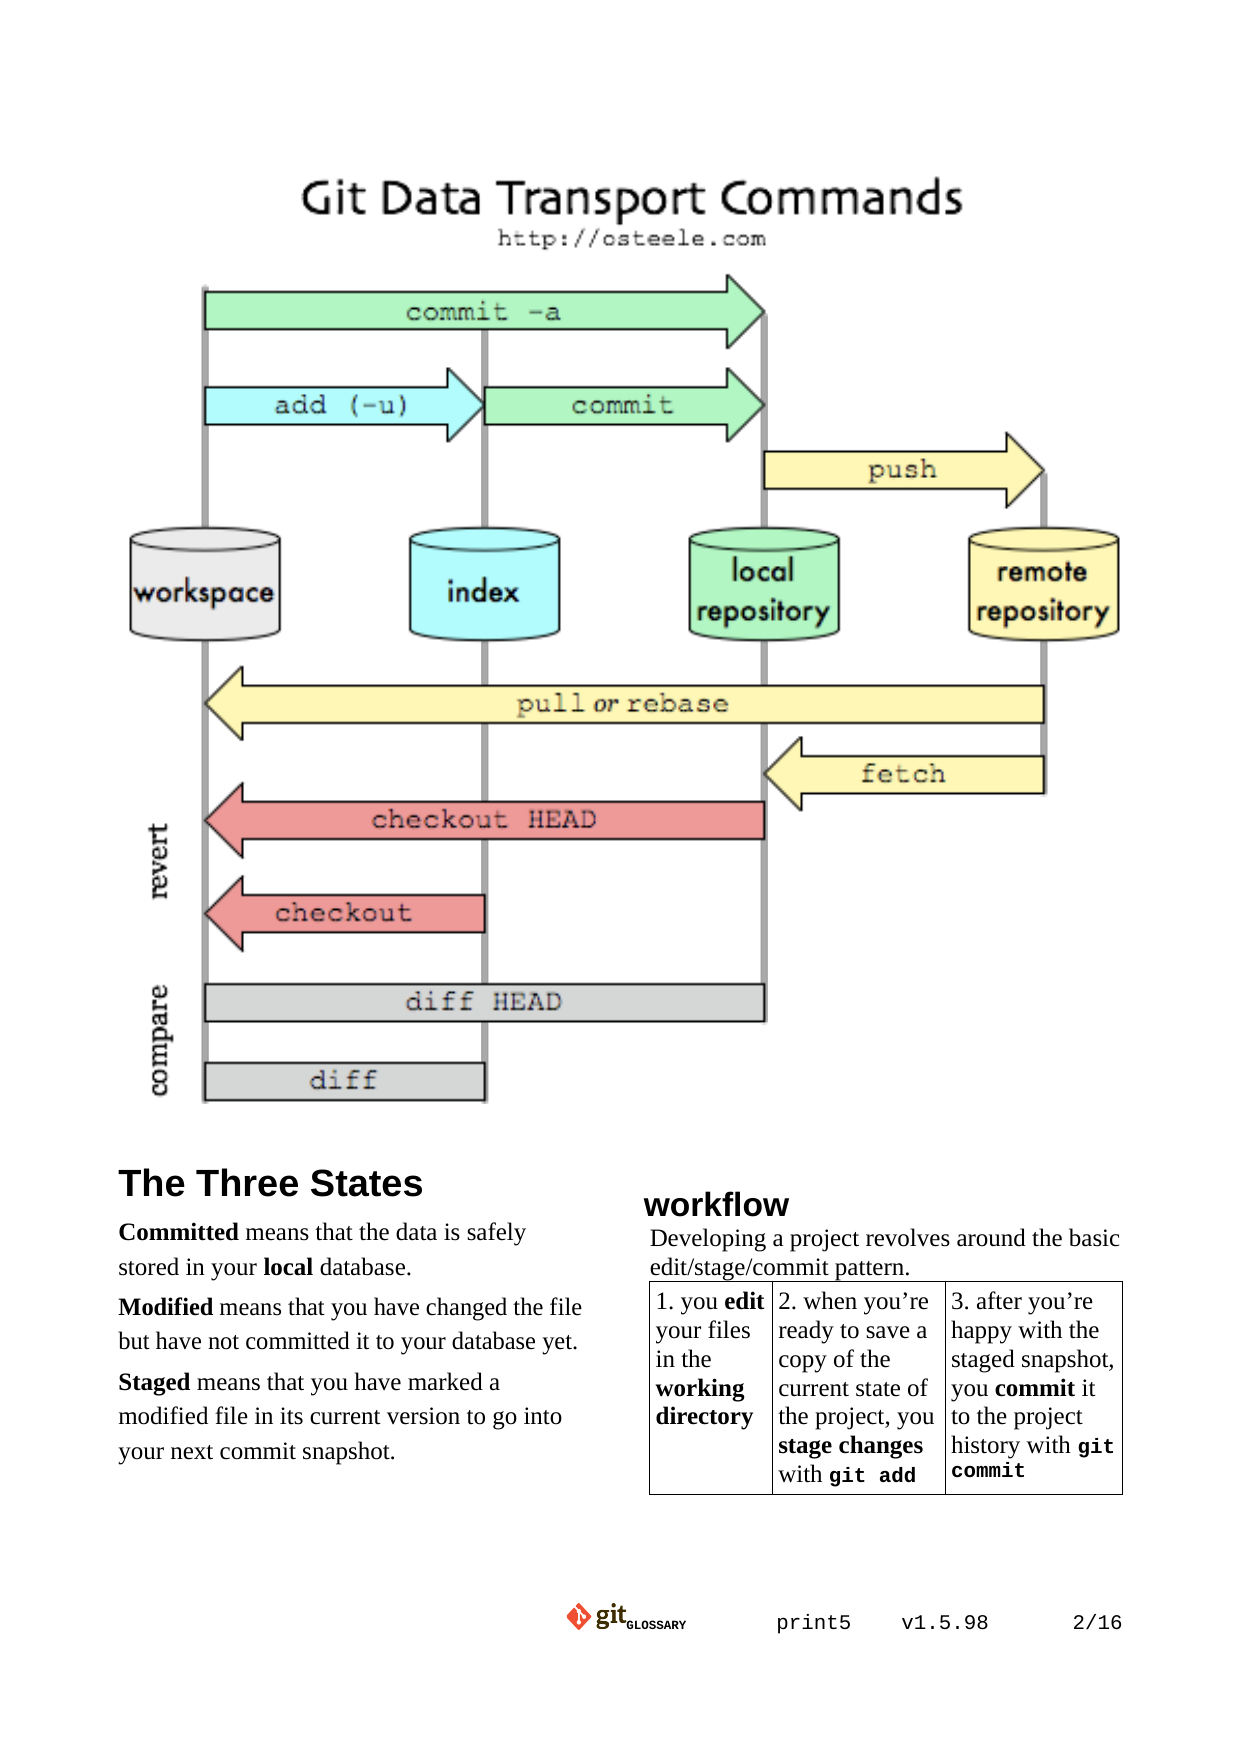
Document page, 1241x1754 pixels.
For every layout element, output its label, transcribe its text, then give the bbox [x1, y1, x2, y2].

table_header 2. when you’re ready to save a copy of the current state of the project, you stage changes with git add [773, 1282, 945, 1494]
subtitle The Three States [118, 1161, 591, 1204]
picture [126, 165, 1122, 1108]
text Committed means that the data is safely stored in your local database. [118, 1217, 591, 1280]
text Modified means that you have changed the file but have not committed it to your database yet. [118, 1292, 591, 1355]
table_header 1. you edit your files in the working directory [650, 1282, 772, 1494]
subtitle workflow [644, 1184, 1122, 1223]
text Developing a project revolves around the basic edit/stage/commit pattern. [649, 1223, 1122, 1281]
picture [566, 1603, 627, 1630]
text Staged means that you have marked a modified file in its current version to go into your next commit snapshot. [118, 1367, 591, 1464]
table_header 3. after you’re happy with the staged snapshot, you commit it to the project history with git commit [946, 1282, 1122, 1494]
